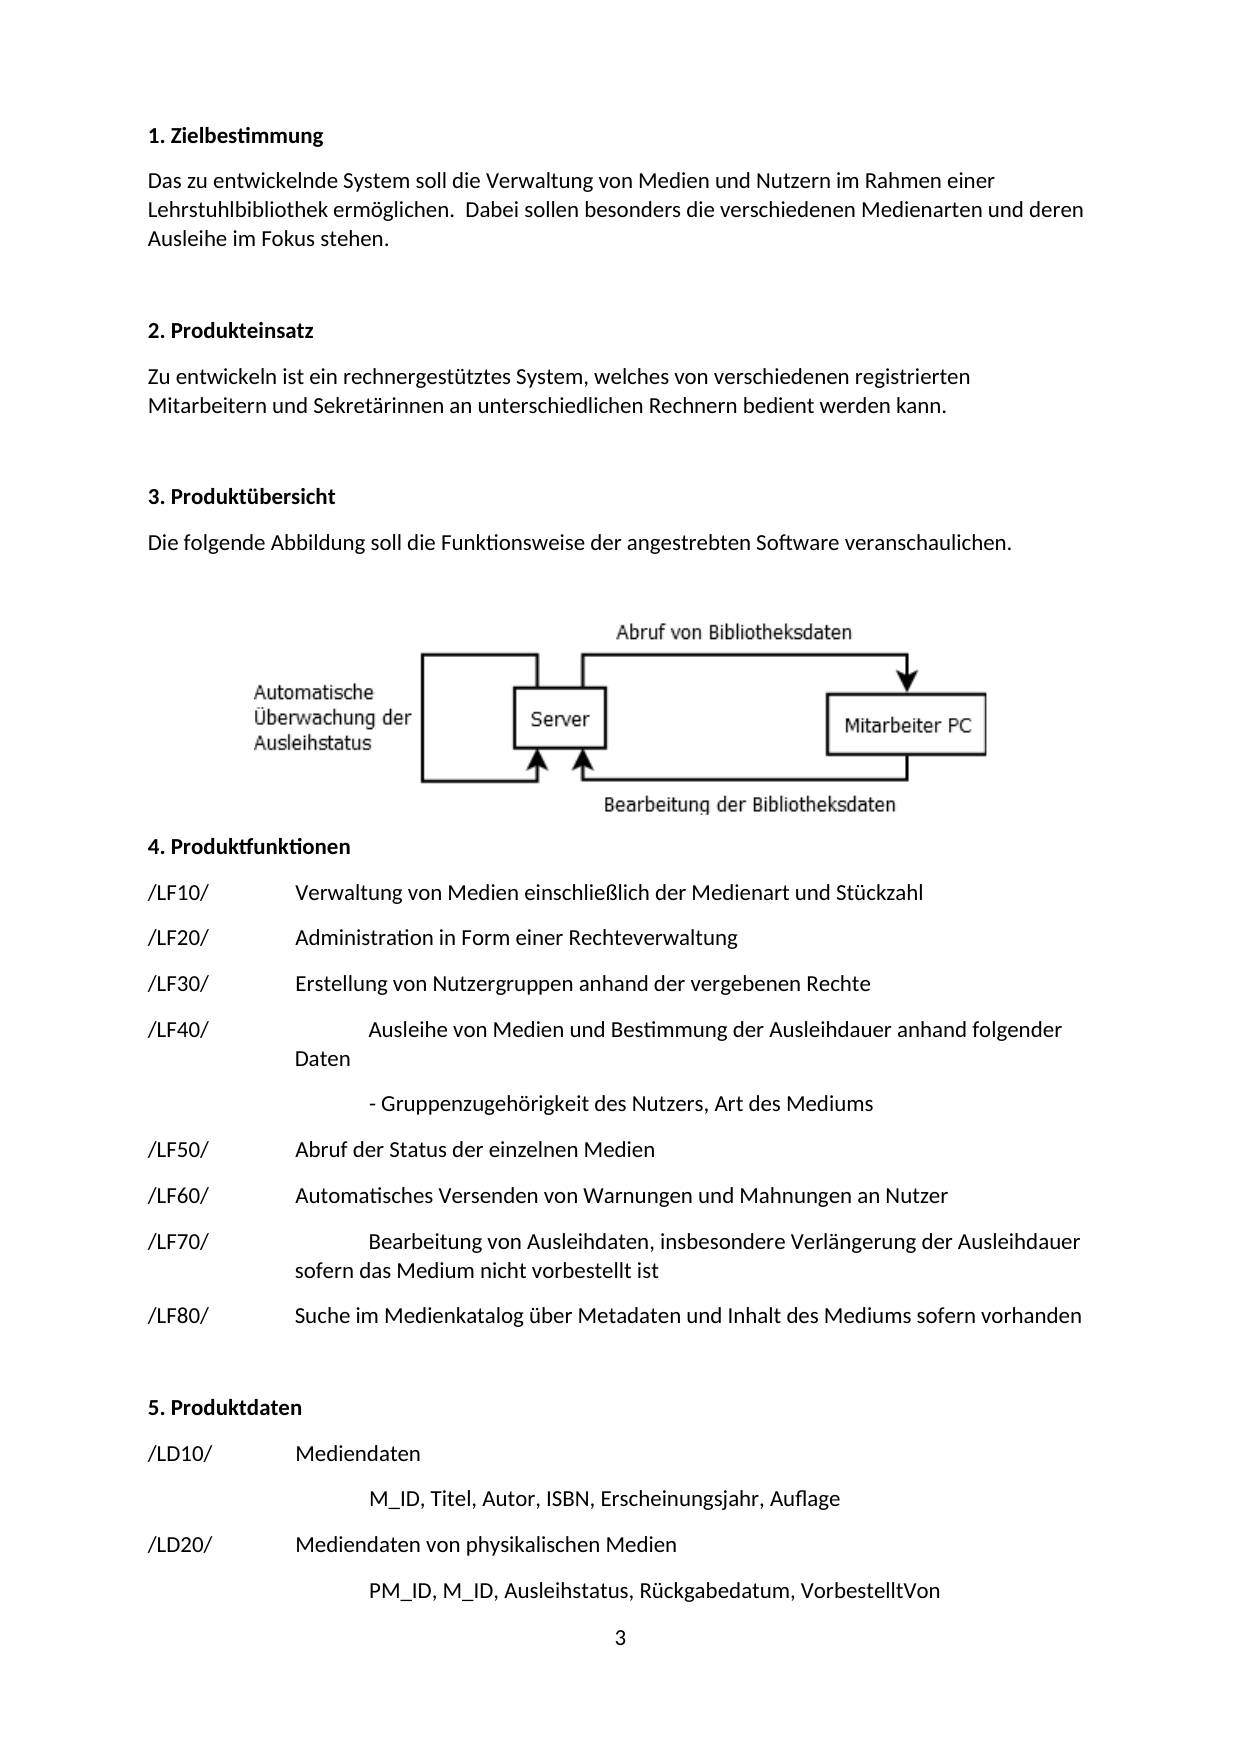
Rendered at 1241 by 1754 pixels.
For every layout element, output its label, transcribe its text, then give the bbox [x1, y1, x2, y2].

text 4. Produktfunktionen [148, 832, 1093, 860]
text - Gruppenzugehörigkeit des Nutzers, Art des Mediums [148, 1089, 1093, 1118]
text 3. Produktübersicht [148, 482, 1093, 510]
text /LF50/ Abruf der Status der einzelnen Medien [148, 1135, 1093, 1163]
text /LF20/ Administration in Form einer Rechteverwaltung [148, 923, 1093, 951]
text /LF40/ Ausleihe von Medien und Bestimmung der Ausleihdauer anhand folgender Daten [148, 1015, 1093, 1072]
text /LD20/ Mediendaten von physikalischen Medien [148, 1530, 1093, 1558]
text /LF30/ Erstellung von Nutzergruppen anhand der vergebenen Rechte [148, 969, 1093, 997]
text /LF10/ Verwaltung von Medien einschließlich der Medienart und Stückzahl [148, 878, 1093, 906]
text /LF60/ Automatisches Versenden von Warnungen und Mahnungen an Nutzer [148, 1181, 1093, 1209]
text 2. Produkteinsatz [148, 316, 1093, 344]
text /LD10/ Mediendaten [148, 1439, 1093, 1467]
text Zu entwickeln ist ein rechnergestütztes System, welches von verschiedenen registrierten Mitarbeitern und Sekretärinnen an unterschiedlichen Rechnern bedient werden kann. [148, 362, 1093, 419]
text M_ID, Titel, Autor, ISBN, Erscheinungsjahr, Auflage [148, 1484, 1093, 1512]
text Die folgende Abbildung soll die Funktionsweise der angestrebten Software veranschaulichen. [148, 528, 1093, 556]
text PM_ID, M_ID, Ausleihstatus, Rückgabedatum, VorbestelltVon [148, 1576, 1093, 1604]
text /LF70/ Bearbeitung von Ausleihdaten, insbesondere Verlängerung der Ausleihdauer sofern das Medium nicht vorbestellt ist [148, 1227, 1093, 1284]
text Das zu entwickelnde System soll die Verwaltung von Medien und Nutzern im Rahmen einer Lehrstuhlbibliothek ermöglichen. Dabei sollen besonders die verschiedenen Medienarten und deren Ausleihe im Fokus stehen. [148, 166, 1093, 253]
text /LF80/ Suche im Medienkatalog über Metadaten und Inhalt des Mediums sofern vorhanden [148, 1302, 1093, 1329]
text 1. Zielbestimmung [148, 121, 1093, 149]
text 5. Produktdaten [148, 1393, 1093, 1421]
